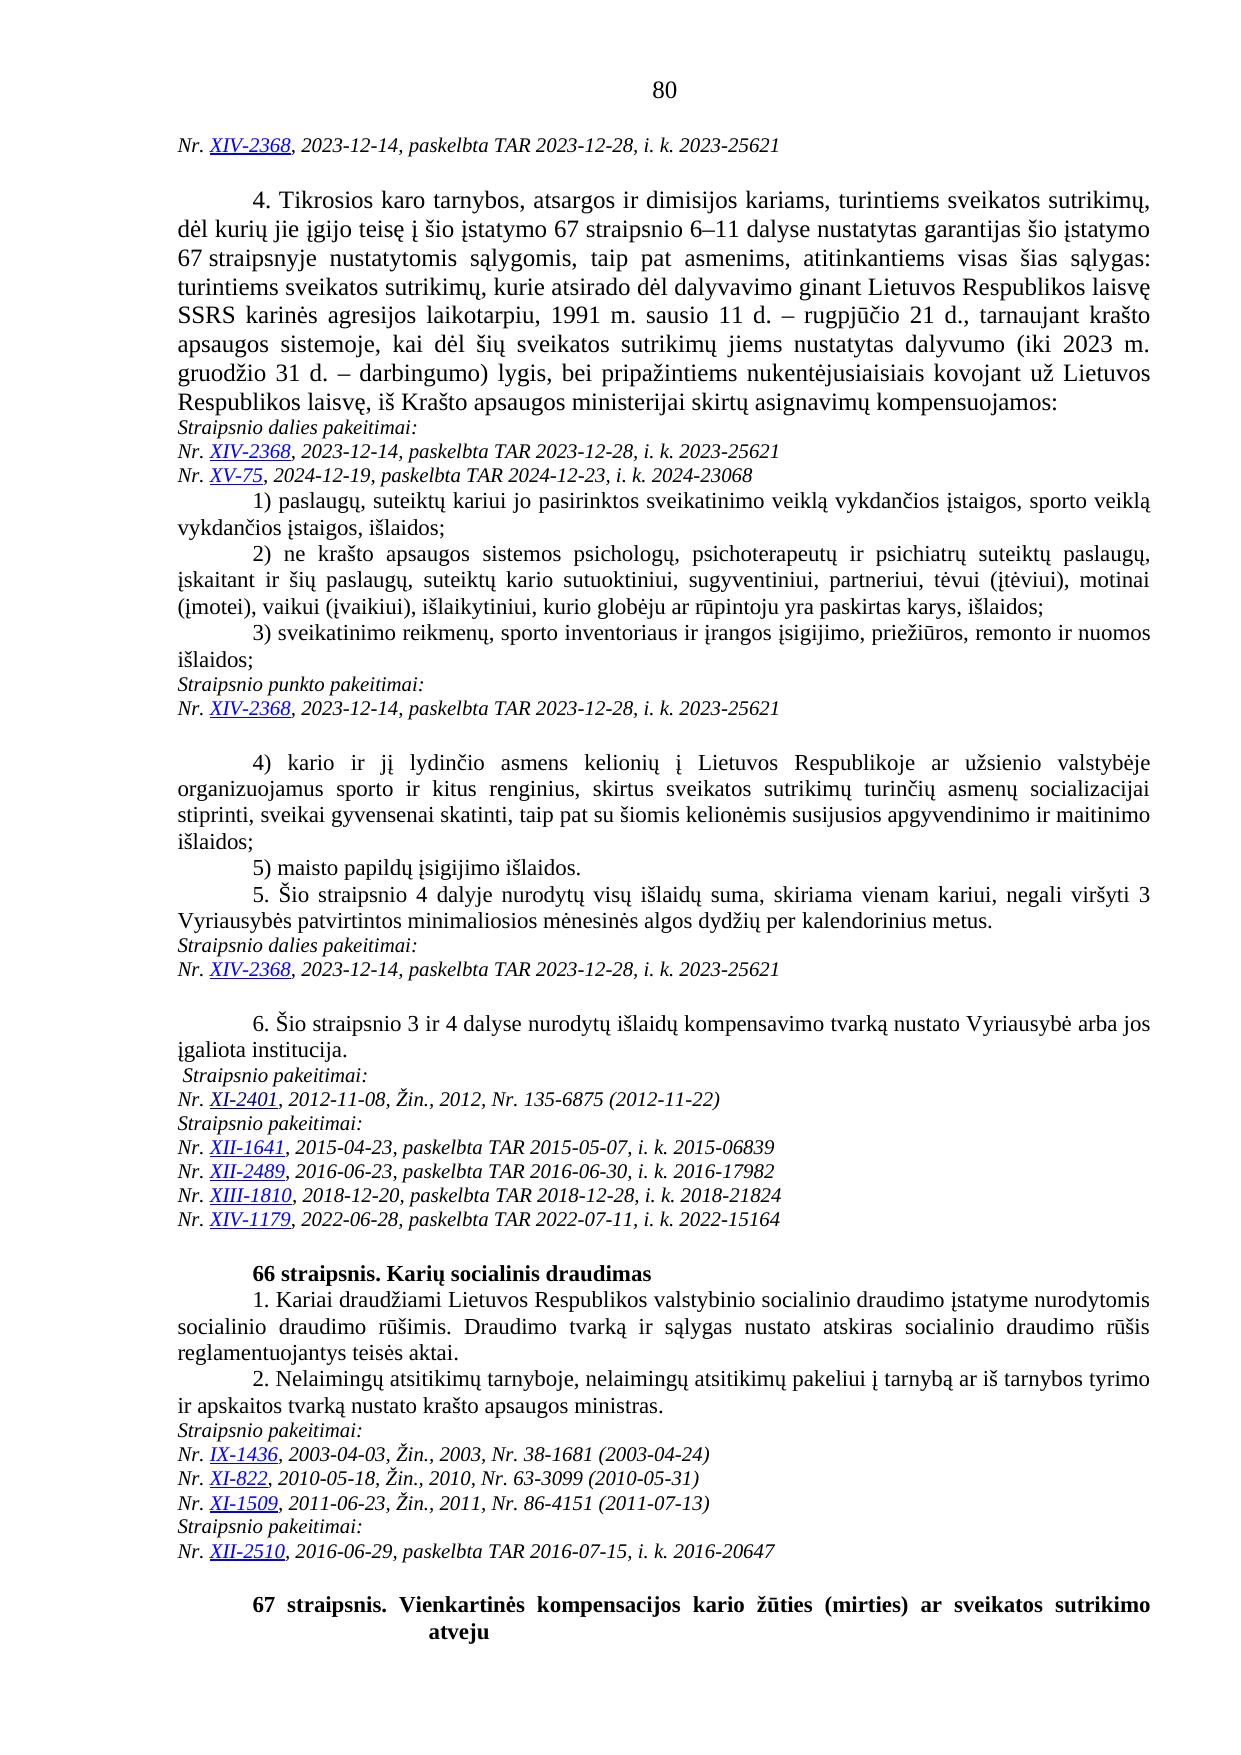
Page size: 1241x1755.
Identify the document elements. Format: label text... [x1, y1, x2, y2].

text 2. Nelaimingų atsitikimų tarnyboje, nelaimingų atsitikimų pakeliui į tarnybą ar iš tarnybos tyrimo ir apskaitos tvarką nustato krašto apsaugos ministras. [177, 1366, 1152, 1418]
text 1. Kariai draudžiami Lietuvos Respublikos valstybinio socialinio draudimo įstatyme nurodytomis socialinio draudimo rūšimis. Draudimo tvarką ir sąlygas nustato atskiras socialinio draudimo rūšis reglamentuojantys teisės aktai. [177, 1286, 1152, 1366]
text Straipsnio dalies pakeitimai: [177, 933, 1152, 957]
text Straipsnio pakeitimai: [177, 1418, 1152, 1442]
text 6. Šio straipsnio 3 ir 4 dalyse nurodytų išlaidų kompensavimo tvarką nustato Vyriausybė arba jos įgaliota institucija. [177, 1010, 1152, 1063]
text 3) sveikatinimo reikmenų, sporto inventoriaus ir įrangos įsigijimo, priežiūros, remonto ir nuomos išlaidos; [177, 619, 1152, 672]
text Straipsnio pakeitimai: [177, 1514, 1152, 1538]
text Straipsnio punkto pakeitimai: [177, 672, 1152, 696]
text 1) paslaugų, suteiktų kariui jo pasirinktos sveikatinimo veiklą vykdančios įstaigos, sporto veiklą vykdančios įstaigos, išlaidos; [177, 487, 1152, 540]
text Nr. XV-75, 2024-12-19, paskelbta TAR 2024-12-23, i. k. 2024-23068 [177, 463, 1152, 487]
text Nr. XII-2489, 2016-06-23, paskelbta TAR 2016-06-30, i. k. 2016-17982 [177, 1159, 1152, 1183]
text 5) maisto papildų įsigijimo išlaidos. [177, 854, 1152, 881]
text 66 straipsnis. Karių socialinis draudimas [177, 1260, 1152, 1286]
text Nr. XIV-1179, 2022-06-28, paskelbta TAR 2022-07-11, i. k. 2022-15164 [177, 1207, 1152, 1231]
text Straipsnio pakeitimai: [177, 1111, 1152, 1135]
text Straipsnio dalies pakeitimai: [177, 415, 1152, 439]
text 4) kario ir jį lydinčio asmens kelionių į Lietuvos Respublikoje ar užsienio valstybėje organizuojamus sporto ir kitus renginius, skirtus sveikatos sutrikimų turinčių asmenų socializacijai stiprinti, sveikai gyvensenai skatinti, taip pat su šiomis kelionėmis susijusios apgyvendinimo ir maitinimo išlaidos; [177, 749, 1152, 854]
text Straipsnio pakeitimai: [177, 1063, 1152, 1087]
text Nr. XI-1509, 2011-06-23, Žin., 2011, Nr. 86-4151 (2011-07-13) [177, 1490, 1152, 1514]
text Nr. XIV-2368, 2023-12-14, paskelbta TAR 2023-12-28, i. k. 2023-25621 [177, 439, 1152, 463]
text Nr. XI-2401, 2012-11-08, Žin., 2012, Nr. 135-6875 (2012-11-22) [177, 1087, 1152, 1111]
text Nr. XIII-1810, 2018-12-20, paskelbta TAR 2018-12-28, i. k. 2018-21824 [177, 1183, 1152, 1207]
text Nr. XI-822, 2010-05-18, Žin., 2010, Nr. 63-3099 (2010-05-31) [177, 1466, 1152, 1490]
text 5. Šio straipsnio 4 dalyje nurodytų visų išlaidų suma, skiriama vienam kariui, negali viršyti 3 Vyriausybės patvirtintos minimaliosios mėnesinės algos dydžių per kalendorinius metus. [177, 881, 1152, 933]
text Nr. XII-1641, 2015-04-23, paskelbta TAR 2015-05-07, i. k. 2015-06839 [177, 1135, 1152, 1159]
text Nr. XII-2510, 2016-06-29, paskelbta TAR 2016-07-15, i. k. 2016-20647 [177, 1538, 1152, 1563]
text 4. Tikrosios karo tarnybos, atsargos ir dimisijos kariams, turintiems sveikatos sutrikimų, dėl kurių jie įgijo teisę į šio įstatymo 67 straipsnio 6–11 dalyse nustatytas garantijas šio įstatymo 67 straipsnyje nustatytomis sąlygomis, taip pat asmenims, atitinkantiems visas šias sąlygas: turintiems sveikatos sutrikimų, kurie atsirado dėl dalyvavimo ginant Lietuvos Respublikos laisvę SSRS karinės agresijos laikotarpiu, 1991 m. sausio 11 d. – rugpjūčio 21 d., tarnaujant krašto apsaugos sistemoje, kai dėl šių sveikatos sutrikimų jiems nustatytas dalyvumo (iki 2023 m. gruodžio 31 d. – darbingumo) lygis, bei pripažintiems nukentėjusiaisiais kovojant už Lietuvos Respublikos laisvę, iš Krašto apsaugos ministerijai skirtų asignavimų kompensuojamos: [177, 185, 1152, 415]
text 2) ne krašto apsaugos sistemos psichologų, psichoterapeutų ir psichiatrų suteiktų paslaugų, įskaitant ir šių paslaugų, suteiktų kario sutuoktiniui, sugyventiniui, partneriui, tėvui (įtėviui), motinai (įmotei), vaikui (įvaikiui), išlaikytiniui, kurio globėju ar rūpintoju yra paskirtas karys, išlaidos; [177, 540, 1152, 619]
text Nr. XIV-2368, 2023-12-14, paskelbta TAR 2023-12-28, i. k. 2023-25621 [177, 696, 1152, 720]
text Nr. IX-1436, 2003-04-03, Žin., 2003, Nr. 38-1681 (2003-04-24) [177, 1442, 1152, 1466]
text Nr. XIV-2368, 2023-12-14, paskelbta TAR 2023-12-28, i. k. 2023-25621 [177, 957, 1152, 981]
text 67 straipsnis. Vienkartinės kompensacijos kario žūties (mirties) ar sveikatos sutrikimo atveju [252, 1591, 1152, 1644]
text Nr. XIV-2368, 2023-12-14, paskelbta TAR 2023-12-28, i. k. 2023-25621 [177, 132, 1152, 157]
